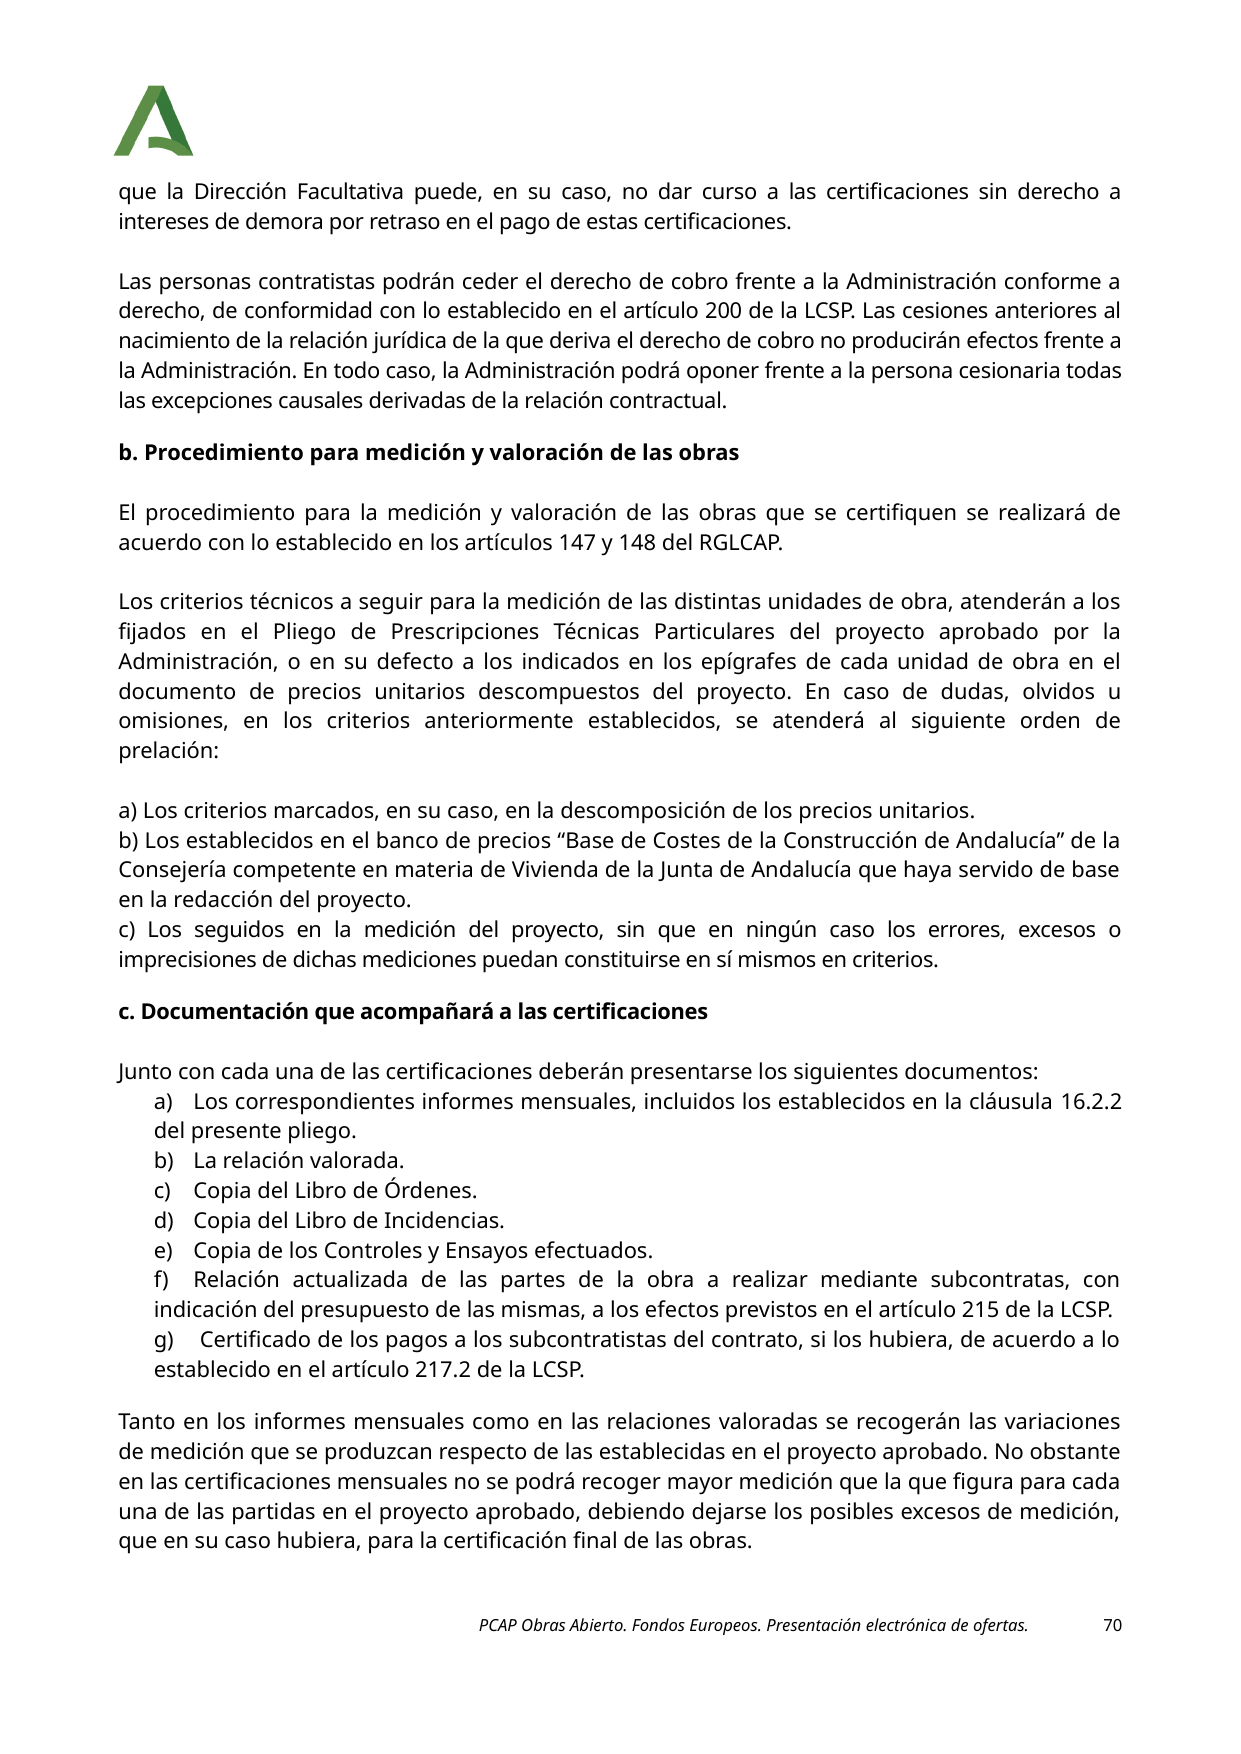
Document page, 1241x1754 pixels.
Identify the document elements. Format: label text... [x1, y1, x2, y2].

text Tanto en los informes mensuales como en las relaciones valoradas se recogerán las variaciones de medición que se produzcan respecto de las establecidas en el proyecto aprobado. No obstante en las certificaciones mensuales no se podrá recoger mayor medición que la que figura para cada una de las partidas en el proyecto aprobado, debiendo dejarse los posibles excesos de medición, que en su caso hubiera, para la certificación final de las obras. [118, 1406, 1122, 1555]
list a) Los criterios marcados, en su caso, en la descomposición de los precios unitarios. [118, 795, 1122, 825]
list c) Los seguidos en la medición del proyecto, sin que en ningún caso los errores, excesos o imprecisiones de dichas mediciones puedan constituirse en sí mismos en criterios. [118, 914, 1122, 974]
list La relación valorada. [153, 1145, 1122, 1175]
list Los correspondientes informes mensuales, incluidos los establecidos en la cláusula 16.2.2 del presente pliego. [153, 1086, 1122, 1145]
text Los criterios técnicos a seguir para la medición de las distintas unidades de obra, atenderán a los fijados en el Pliego de Prescripciones Técnicas Particulares del proyecto aprobado por la Administración, o en su defecto a los indicados en los epígrafes de cada unidad de obra en el documento de precios unitarios descompuestos del proyecto. En caso de dudas, olvidos u omisiones, en los criterios anteriormente establecidos, se atenderá al siguiente orden de prelación: [118, 586, 1122, 765]
text que la Dirección Facultativa puede, en su caso, no dar curso a las certificaciones sin derecho a intereses de demora por retraso en el pago de estas certificaciones. [118, 176, 1122, 236]
text Las personas contratistas podrán ceder el derecho de cobro frente a la Administración conforme a derecho, de conformidad con lo establecido en el artículo 200 de la LCSP. Las cesiones anteriores al nacimiento de la relación jurídica de la que deriva el derecho de cobro no producirán efectos frente a la Administración. En todo caso, la Administración podrá oponer frente a la persona cesionaria todas las excepciones causales derivadas de la relación contractual. [118, 266, 1122, 415]
list Copia de los Controles y Ensayos efectuados. [153, 1235, 1122, 1264]
list b) Los establecidos en el banco de precios “Base de Costes de la Construcción de Andalucía” de la Consejería competente en materia de Vivienda de la Junta de Andalucía que haya servido de base en la redacción del proyecto. [118, 825, 1122, 914]
list Copia del Libro de Órdenes. [153, 1175, 1122, 1205]
text c. Documentación que acompañará a las certificaciones [118, 996, 1122, 1026]
picture [109, 81, 198, 160]
list Copia del Libro de Incidencias. [153, 1205, 1122, 1235]
text b. Procedimiento para medición y valoración de las obras [118, 437, 1122, 467]
list Relación actualizada de las partes de la obra a realizar mediante subcontratas, con indicación del presupuesto de las mismas, a los efectos previstos en el artículo 215 de la LCSP. [153, 1264, 1122, 1324]
text El procedimiento para la medición y valoración de las obras que se certifiquen se realizará de acuerdo con lo establecido en los artículos 147 y 148 del RGLCAP. [118, 497, 1122, 557]
text Junto con cada una de las certificaciones deberán presentarse los siguientes documentos: [118, 1056, 1122, 1086]
list Certificado de los pagos a los subcontratistas del contrato, si los hubiera, de acuerdo a lo establecido en el artículo 217.2 de la LCSP. [153, 1324, 1122, 1384]
